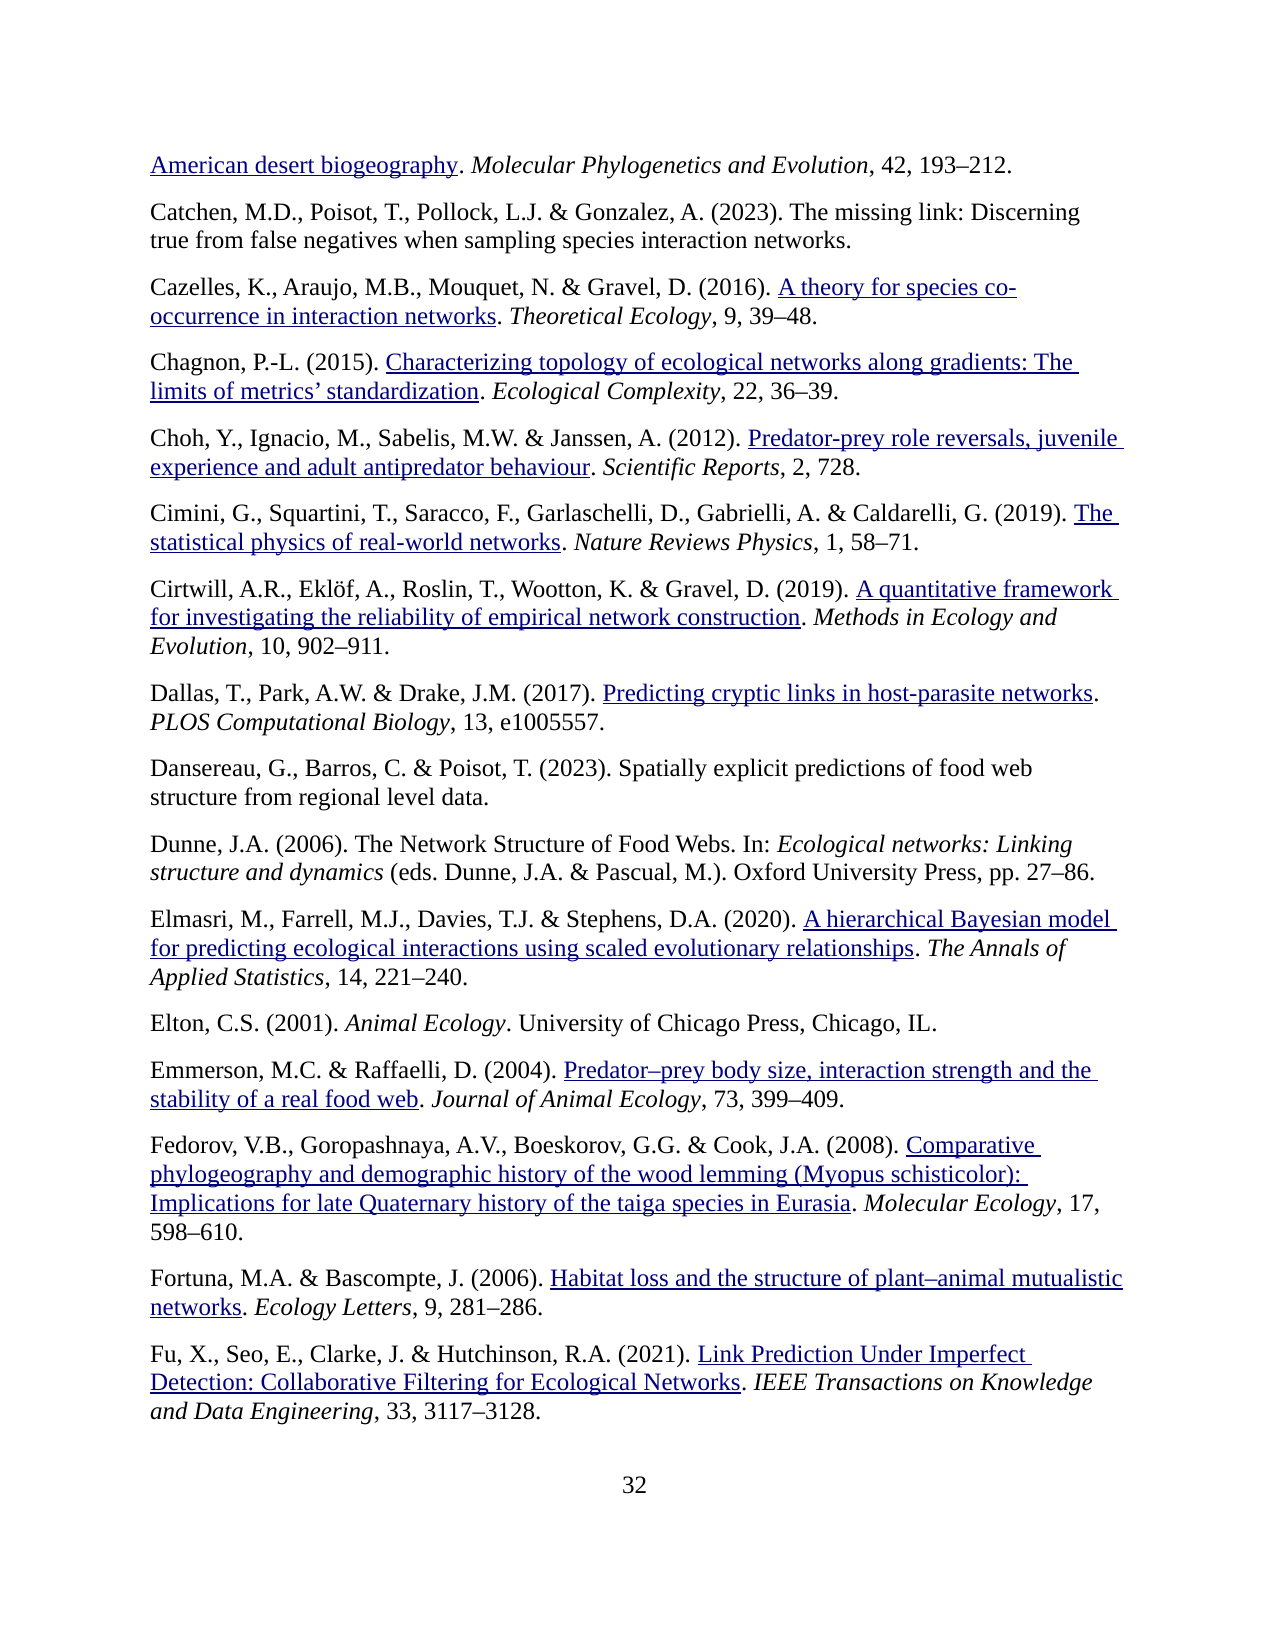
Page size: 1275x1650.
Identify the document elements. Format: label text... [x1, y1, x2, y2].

text Fedorov, V.B., Goropashnaya, A.V., Boeskorov, G.G. & Cook, J.A. (2008). Comparative phylogeography and demographic history of the wood lemming (Myopus schisticolor): Implications for late Quaternary history of the taiga species in Eurasia. Molecular Ecology, 17, 598–610. [150, 1130, 1125, 1245]
text Elmasri, M., Farrell, M.J., Davies, T.J. & Stephens, D.A. (2020). A hierarchical Bayesian model for predicting ecological interactions using scaled evolutionary relationships. The Annals of Applied Statistics, 14, 221–240. [150, 904, 1125, 990]
text Choh, Y., Ignacio, M., Sabelis, M.W. & Janssen, A. (2012). Predator-prey role reversals, juvenile experience and adult antipredator behaviour. Scientific Reports, 2, 728. [150, 423, 1125, 480]
text Fu, X., Seo, E., Clarke, J. & Hutchinson, R.A. (2021). Link Prediction Under Imperfect Detection: Collaborative Filtering for Ecological Networks. IEEE Transactions on Knowledge and Data Engineering, 33, 3117–3128. [150, 1339, 1125, 1425]
text Chagnon, P.-L. (2015). Characterizing topology of ecological networks along gradients: The limits of metrics’ standardization. Ecological Complexity, 22, 36–39. [150, 347, 1125, 405]
text Emmerson, M.C. & Raffaelli, D. (2004). Predator–prey body size, interaction strength and the stability of a real food web. Journal of Animal Ecology, 73, 399–409. [150, 1055, 1125, 1112]
text Fortuna, M.A. & Bascompte, J. (2006). Habitat loss and the structure of plant–animal mutualistic networks. Ecology Letters, 9, 281–286. [150, 1263, 1125, 1321]
text Catchen, M.D., Poisot, T., Pollock, L.J. & Gonzalez, A. (2023). The missing link: Discerning true from false negatives when sampling species interaction networks. [150, 197, 1125, 254]
text Cazelles, K., Araujo, M.B., Mouquet, N. & Gravel, D. (2016). A theory for species co-occurrence in interaction networks. Theoretical Ecology, 9, 39–48. [150, 272, 1125, 329]
text Cirtwill, A.R., Eklöf, A., Roslin, T., Wootton, K. & Gravel, D. (2019). A quantitative framework for investigating the reliability of empirical network construction. Methods in Ecology and Evolution, 10, 902–911. [150, 574, 1125, 660]
text Dansereau, G., Barros, C. & Poisot, T. (2023). Spatially explicit predictions of food web structure from regional level data. [150, 753, 1125, 811]
text Cimini, G., Squartini, T., Saracco, F., Garlaschelli, D., Gabrielli, A. & Caldarelli, G. (2019). The statistical physics of real-world networks. Nature Reviews Physics, 1, 58–71. [150, 498, 1125, 556]
text Elton, C.S. (2001). Animal Ecology. University of Chicago Press, Chicago, IL. [150, 1008, 1125, 1037]
text Dallas, T., Park, A.W. & Drake, J.M. (2017). Predicting cryptic links in host-parasite networks. PLOS Computational Biology, 13, e1005557. [150, 678, 1125, 735]
text Dunne, J.A. (2006). The Network Structure of Food Webs. In: Ecological networks: Linking structure and dynamics (eds. Dunne, J.A. & Pascual, M.). Oxford University Press, pp. 27–86. [150, 829, 1125, 886]
text American desert biogeography. Molecular Phylogenetics and Evolution, 42, 193–212. [150, 150, 1125, 179]
